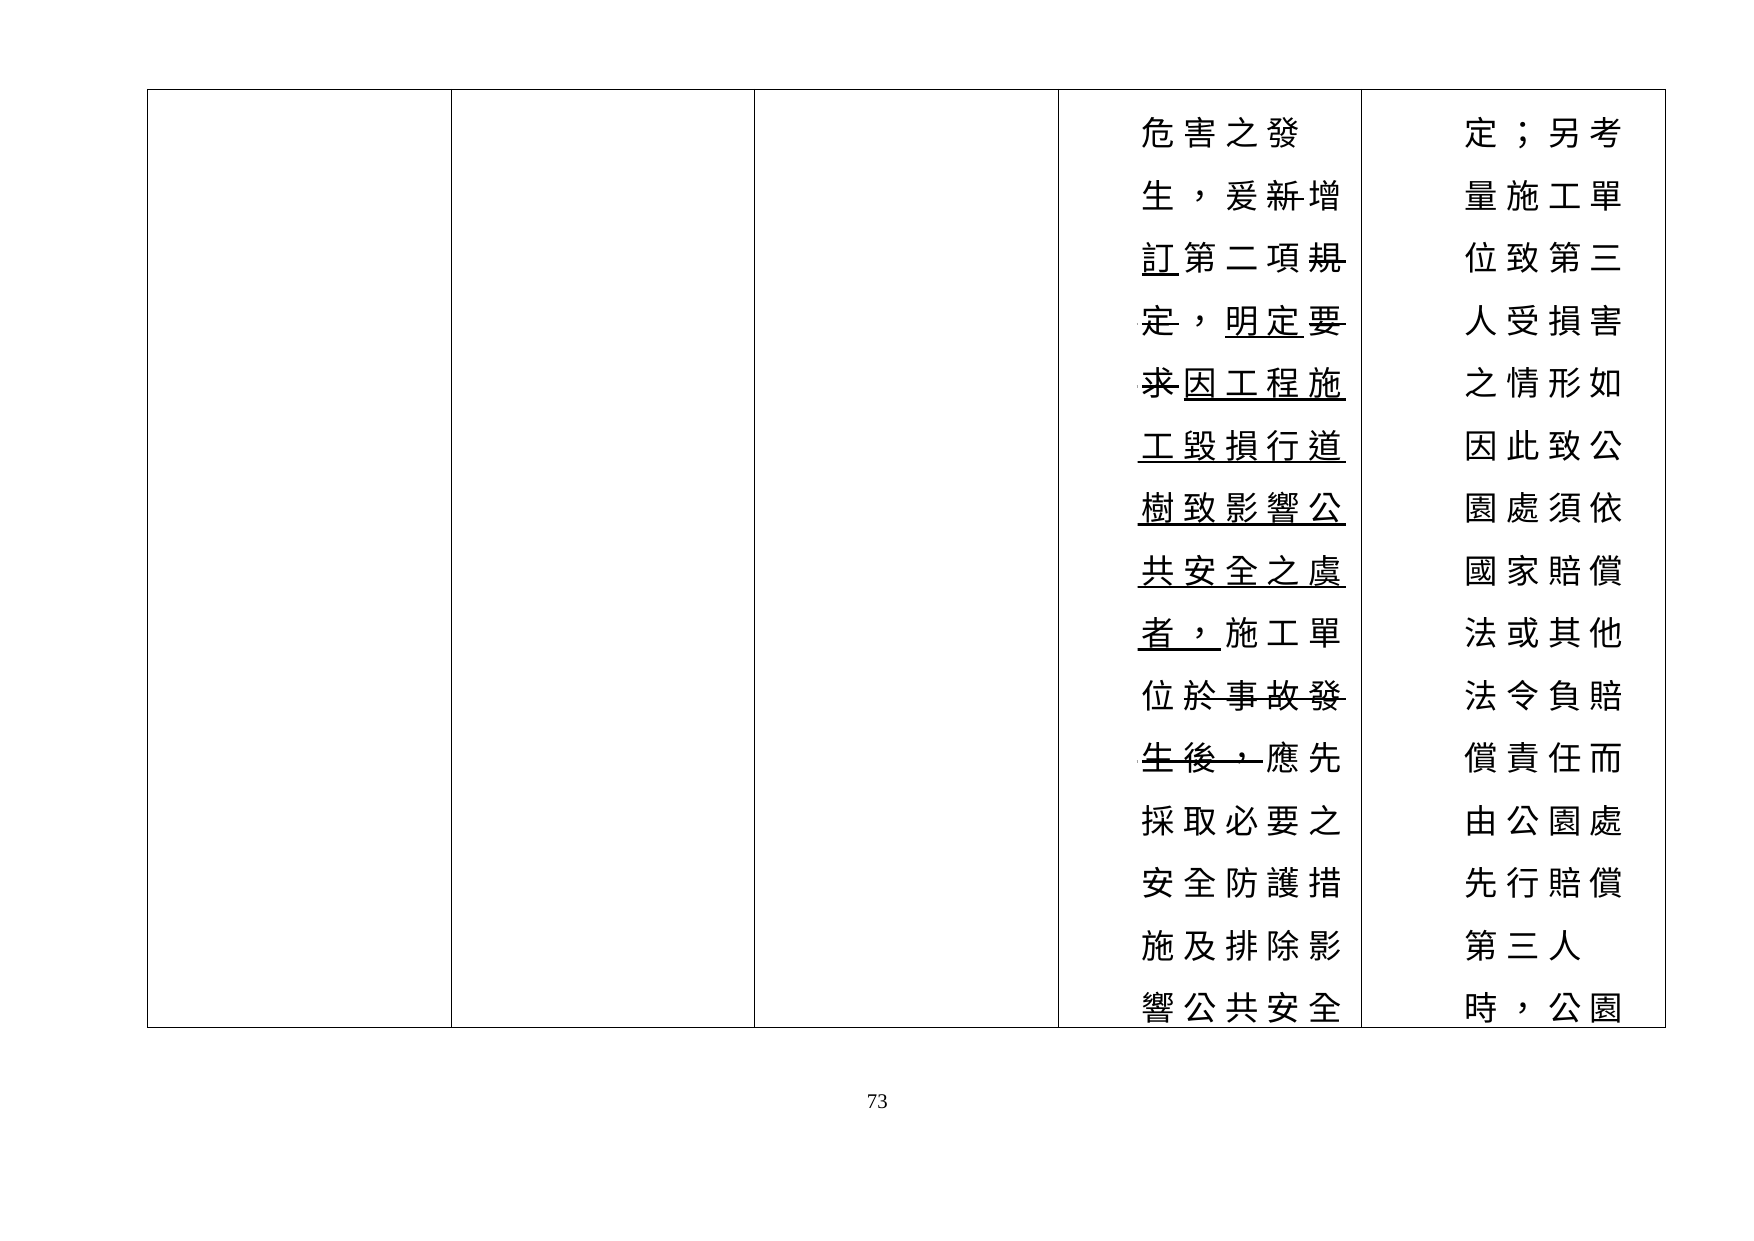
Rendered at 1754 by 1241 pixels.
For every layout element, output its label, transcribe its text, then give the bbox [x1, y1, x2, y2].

table_cell [452, 90, 754, 1027]
table_cell 危害之發生，爰新增訂第二項規定，明定要求因工程施工毀損行道樹致影響公共安全之虞者，施工單位於事故發生後，應先採取必要之安全防護措施及排除影響公共安全 [1059, 90, 1361, 1027]
table_cell 定；另考量施工單位致第三人受損害之情形如因此致公園處須依國家賠償法或其他法令負賠償責任而由公園處先行賠償第三人時，公園 [1362, 90, 1665, 1027]
table_cell [148, 90, 451, 1027]
table_cell [755, 90, 1058, 1027]
